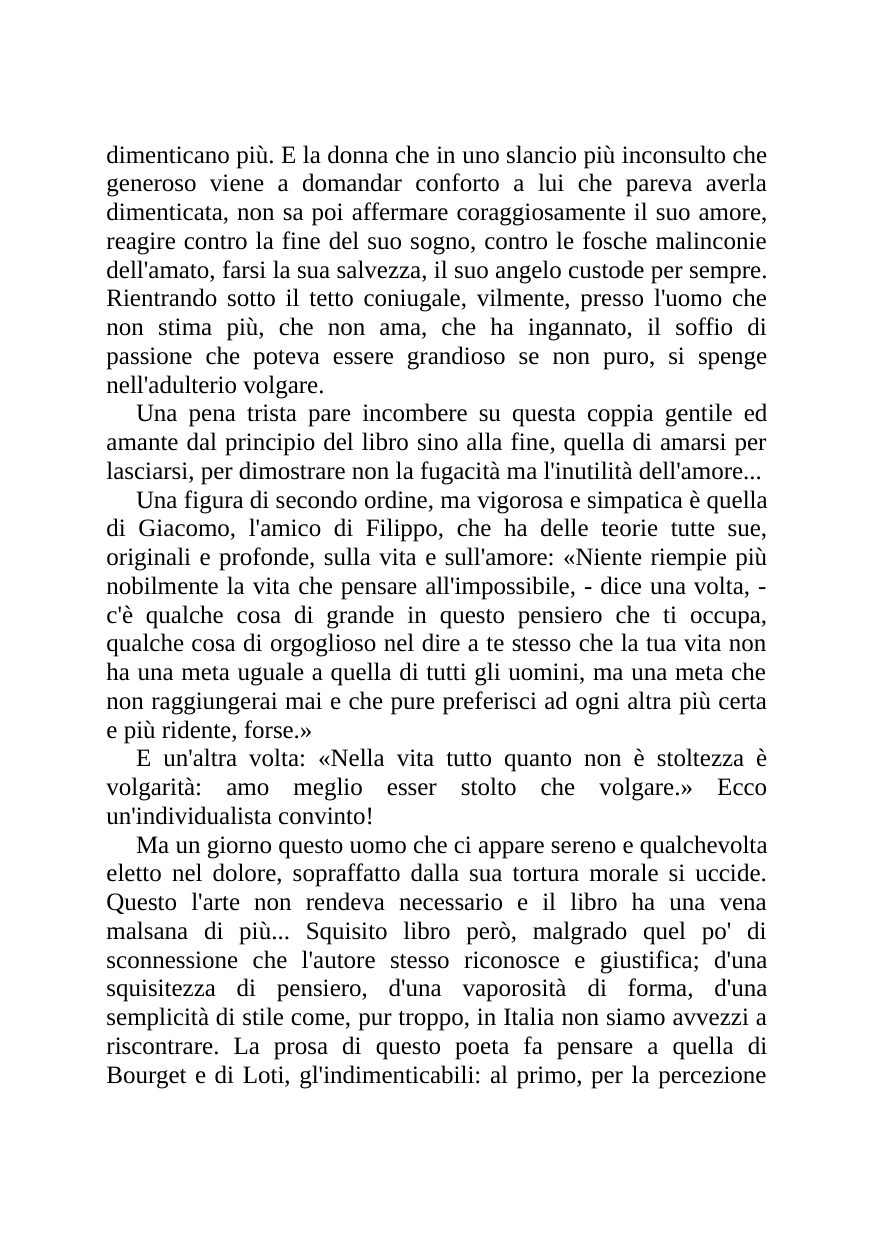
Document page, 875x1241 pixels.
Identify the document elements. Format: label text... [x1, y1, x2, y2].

text Una figura di secondo ordine, ma vigorosa e simpatica è quella di Giacomo, l'amico di Filippo, che ha delle teorie tutte sue, originali e profonde, sulla vita e sull'amore: «Niente riempie più nobilmente la vita che pensare all'impossibile, - dice una volta, - c'è qualche cosa di grande in questo pensiero che ti occupa, qualche cosa di orgoglioso nel dire a te stesso che la tua vita non ha una meta uguale a quella di tutti gli uomini, ma una meta che non raggiungerai mai e che pure preferisci ad ogni altra più certa e più ridente, forse.» [106, 485, 768, 743]
text Una pena trista pare incombere su questa coppia gentile ed amante dal principio del libro sino alla fine, quella di amarsi per lasciarsi, per dimostrare non la fugacità ma l'inutilità dell'amore... [106, 398, 768, 485]
text dimenticano più. E la donna che in uno slancio più inconsulto che generoso viene a domandar conforto a lui che pareva averla dimenticata, non sa poi affermare coraggiosamente il suo amore, reagire contro la fine del suo sogno, contro le fosche malinconie dell'amato, farsi la sua salvezza, il suo angelo custode per sempre. Rientrando sotto il tetto coniugale, vilmente, presso l'uomo che non stima più, che non ama, che ha ingannato, il soffio di passione che poteva essere grandioso se non puro, si spenge nell'adulterio volgare. [106, 140, 768, 398]
text Ma un giorno questo uomo che ci appare sereno e qualchevolta eletto nel dolore, sopraffatto dalla sua tortura morale si uccide. Questo l'arte non rendeva necessario e il libro ha una vena malsana di più... Squisito libro però, malgrado quel po' di sconnessione che l'autore stesso riconosce e giustifica; d'una squisitezza di pensiero, d'una vaporosità di forma, d'una semplicità di stile come, pur troppo, in Italia non siamo avvezzi a riscontrare. La prosa di questo poeta fa pensare a quella di Bourget e di Loti, gl'indimenticabili: al primo, per la percezione [106, 830, 768, 1088]
text E un'altra volta: «Nella vita tutto quanto non è stoltezza è volgarità: amo meglio esser stolto che volgare.» Ecco un'individualista convinto! [106, 743, 768, 830]
